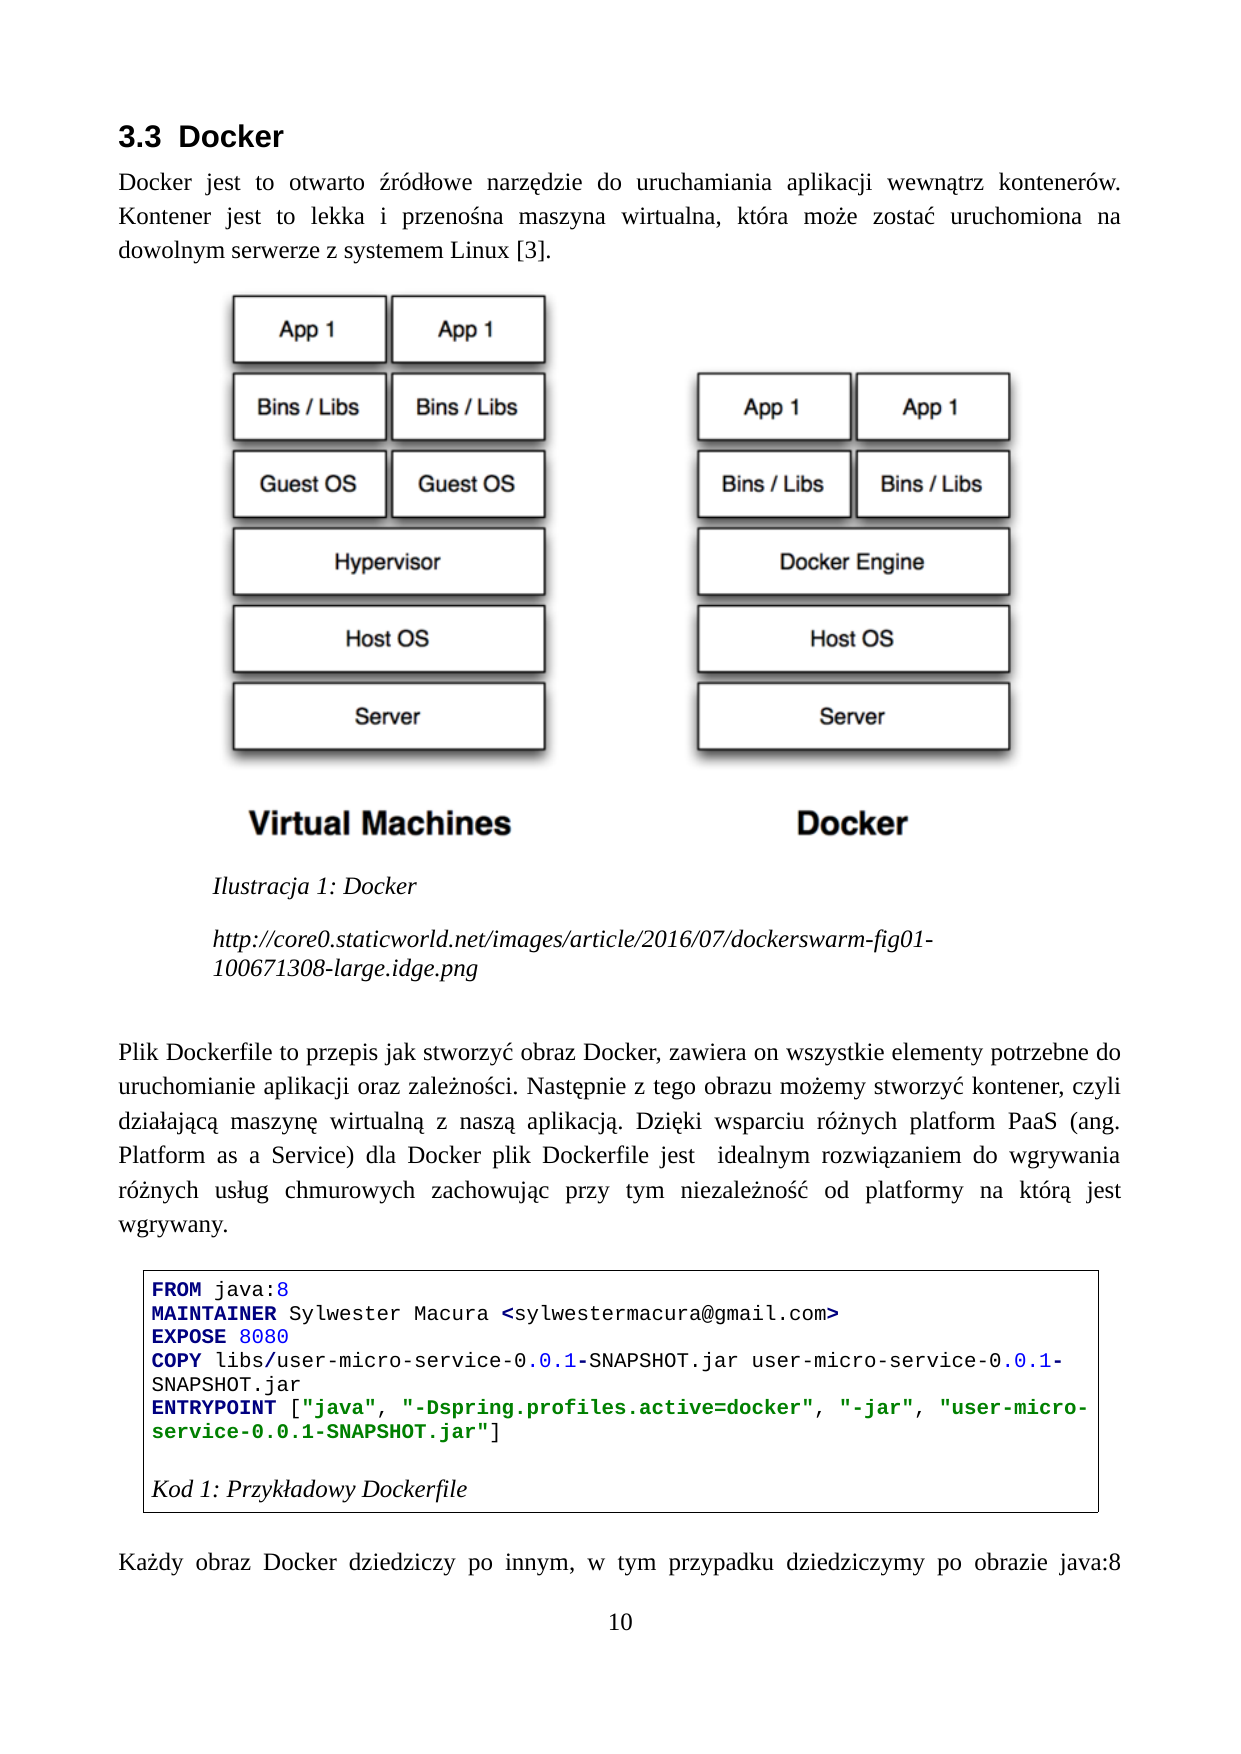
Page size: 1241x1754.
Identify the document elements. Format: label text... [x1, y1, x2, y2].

text Docker jest to otwarto źródłowe narzędzie do uruchamiania aplikacji wewnątrz kontenerów. Kontener jest to lekka i przenośna maszyna wirtualna, która może zostać uruchomiona na dowolnym serwerze z systemem Linux [3]. [118, 167, 1122, 264]
text FROM java:8 [151, 1279, 1089, 1303]
text ENTRYPOINT ["java", "-Dspring.profiles.active=docker", "-jar", "user-micro-service-0.0.1-SNAPSHOT.jar"] [151, 1397, 1089, 1445]
text Plik Dockerfile to przepis jak stworzyć obraz Docker, zawiera on wszystkie elementy potrzebne do uruchomianie aplikacji oraz zależności. Następnie z tego obrazu możemy stworzyć kontener, czyli działającą maszynę wirtualną z naszą aplikacją. Dzięki wsparciu różnych platform PaaS (ang. Platform as a Service) dla Docker plik Dockerfile jest idealnym rozwiązaniem do wgrywania różnych usług chmurowych zachowując przy tym niezależność od platformy na którą jest wgrywany. [118, 1037, 1122, 1238]
text COPY libs/user-micro-service-0.0.1-SNAPSHOT.jar user-micro-service-0.0.1-SNAPSHOT.jar [151, 1350, 1089, 1397]
text Każdy obraz Docker dziedziczy po innym, w tym przypadku dziedziczymy po obrazie java:8 [118, 1547, 1122, 1576]
picture [212, 284, 1028, 842]
text EXPOSE 8080 [151, 1326, 1089, 1350]
text Kod 1: Przykładowy Dockerfile [151, 1474, 1089, 1503]
subtitle Docker [118, 118, 1122, 154]
text http://core0.staticworld.net/images/article/2016/07/dockerswarm-fig01-100671308-large.idge.png [212, 924, 1028, 982]
text MAINTAINER Sylwester Macura <sylwestermacura@gmail.com> [151, 1303, 1089, 1326]
text Ilustracja 1: Docker [212, 842, 1028, 899]
